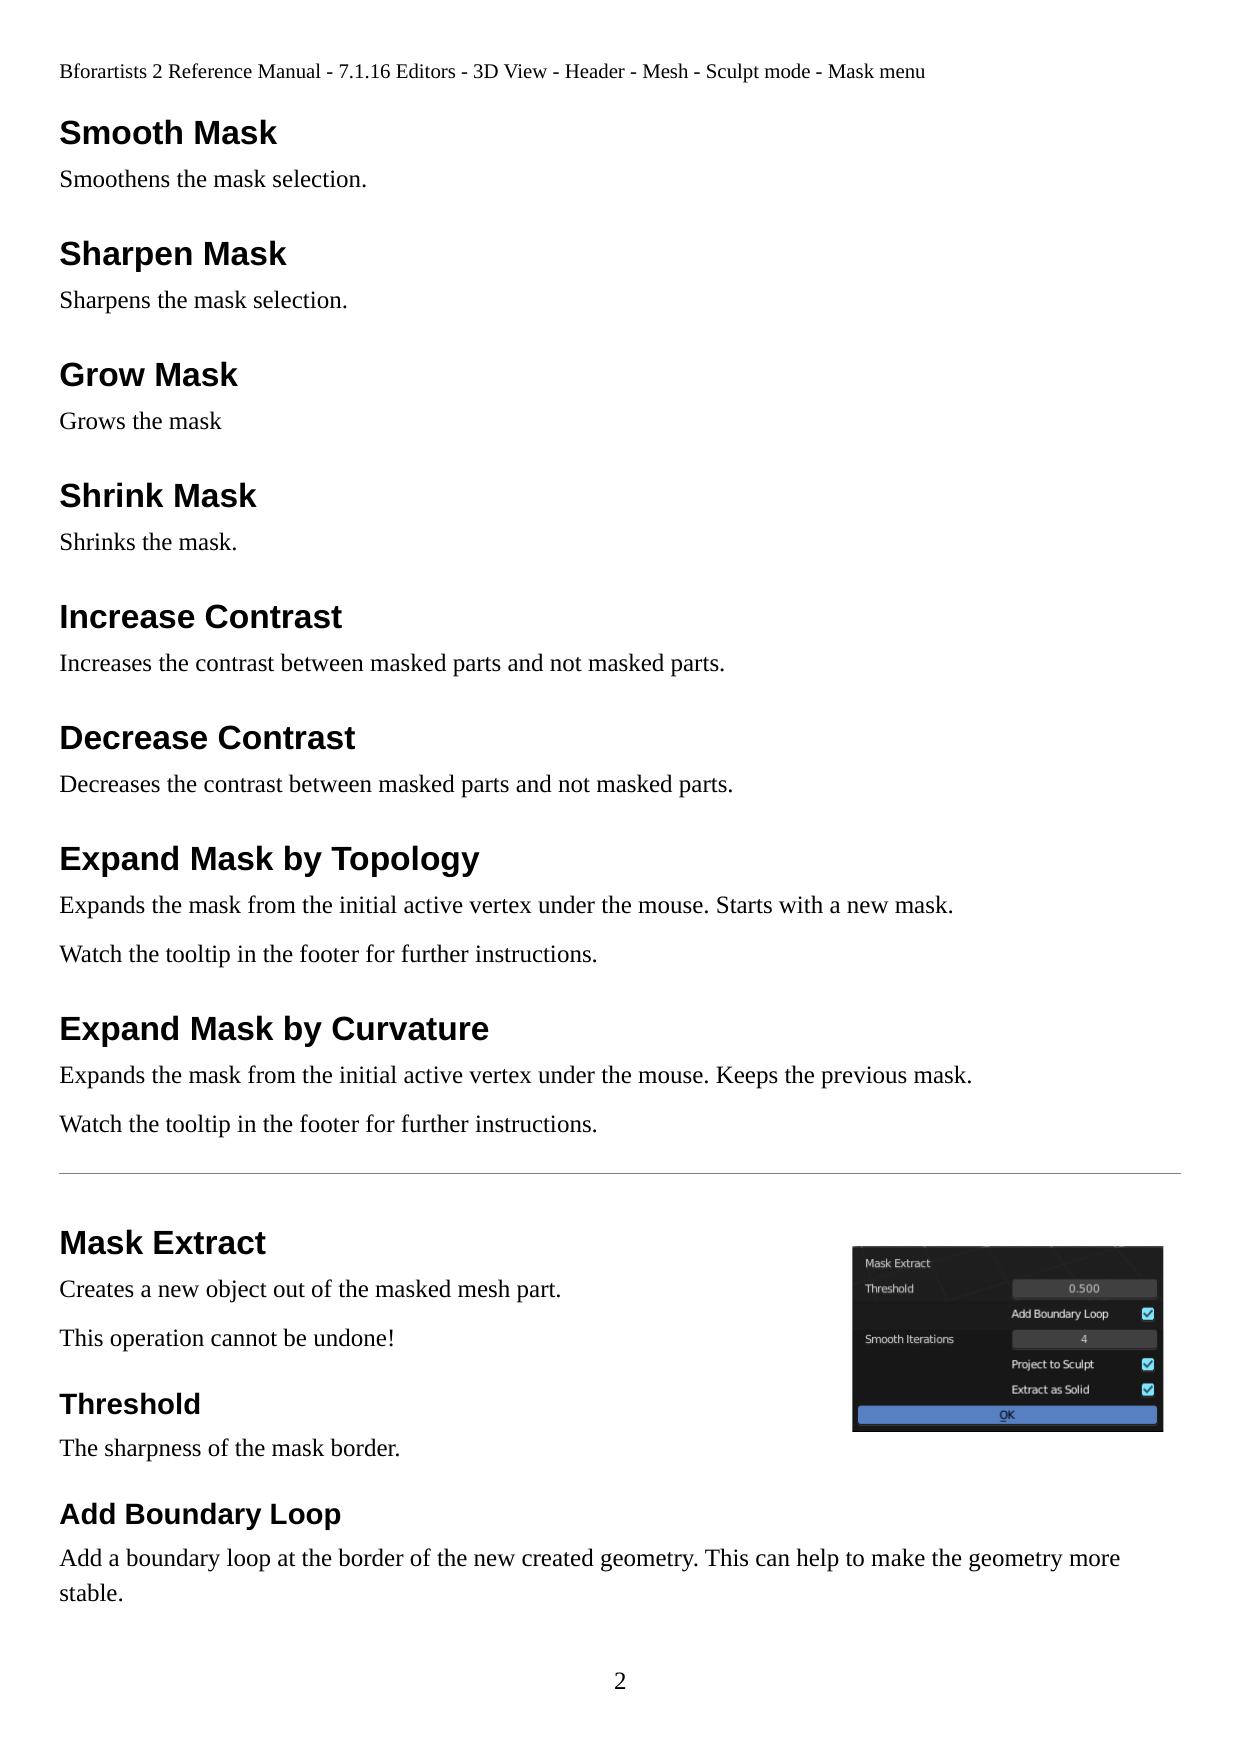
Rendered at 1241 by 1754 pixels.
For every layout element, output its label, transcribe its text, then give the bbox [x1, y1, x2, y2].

subtitle Expand Mask by Topology [59, 839, 1181, 877]
text Shrinks the mask. [59, 527, 1181, 556]
text Expands the mask from the initial active vertex under the mouse. Keeps the previous mask. [59, 1060, 1181, 1089]
text Increases the contrast between masked parts and not masked parts. [59, 648, 1181, 677]
text Smoothens the mask selection. [59, 164, 1181, 192]
subtitle Grow Mask [59, 355, 1181, 393]
text Watch the tooltip in the footer for further instructions. [59, 939, 1181, 968]
text Watch the tooltip in the footer for further instructions. [59, 1109, 1181, 1138]
subtitle Increase Contrast [59, 597, 1181, 635]
text Sharpens the mask selection. [59, 285, 1181, 313]
text Grows the mask [59, 406, 1181, 434]
subtitle Expand Mask by Curvature [59, 1009, 1181, 1048]
subtitle Threshold [59, 1387, 852, 1421]
text Expands the mask from the initial active vertex under the mouse. Starts with a new mask. [59, 890, 1181, 919]
text Decreases the contrast between masked parts and not masked parts. [59, 769, 1181, 798]
subtitle Decrease Contrast [59, 718, 1181, 756]
picture [852, 1246, 1164, 1432]
subtitle Add Boundary Loop [59, 1497, 1181, 1531]
subtitle Smooth Mask [59, 113, 1181, 151]
text The sharpness of the mask border. [59, 1433, 1181, 1462]
text This operation cannot be undone! [59, 1323, 852, 1352]
text Creates a new object out of the masked mesh part. [59, 1274, 852, 1303]
subtitle [1164, 1387, 1181, 1421]
subtitle Mask Extract [59, 1223, 1181, 1262]
subtitle Shrink Mask [59, 476, 1181, 514]
subtitle Sharpen Mask [59, 234, 1181, 272]
text Add a boundary loop at the border of the new created geometry. This can help to make the geometry more stable. [59, 1543, 1181, 1606]
